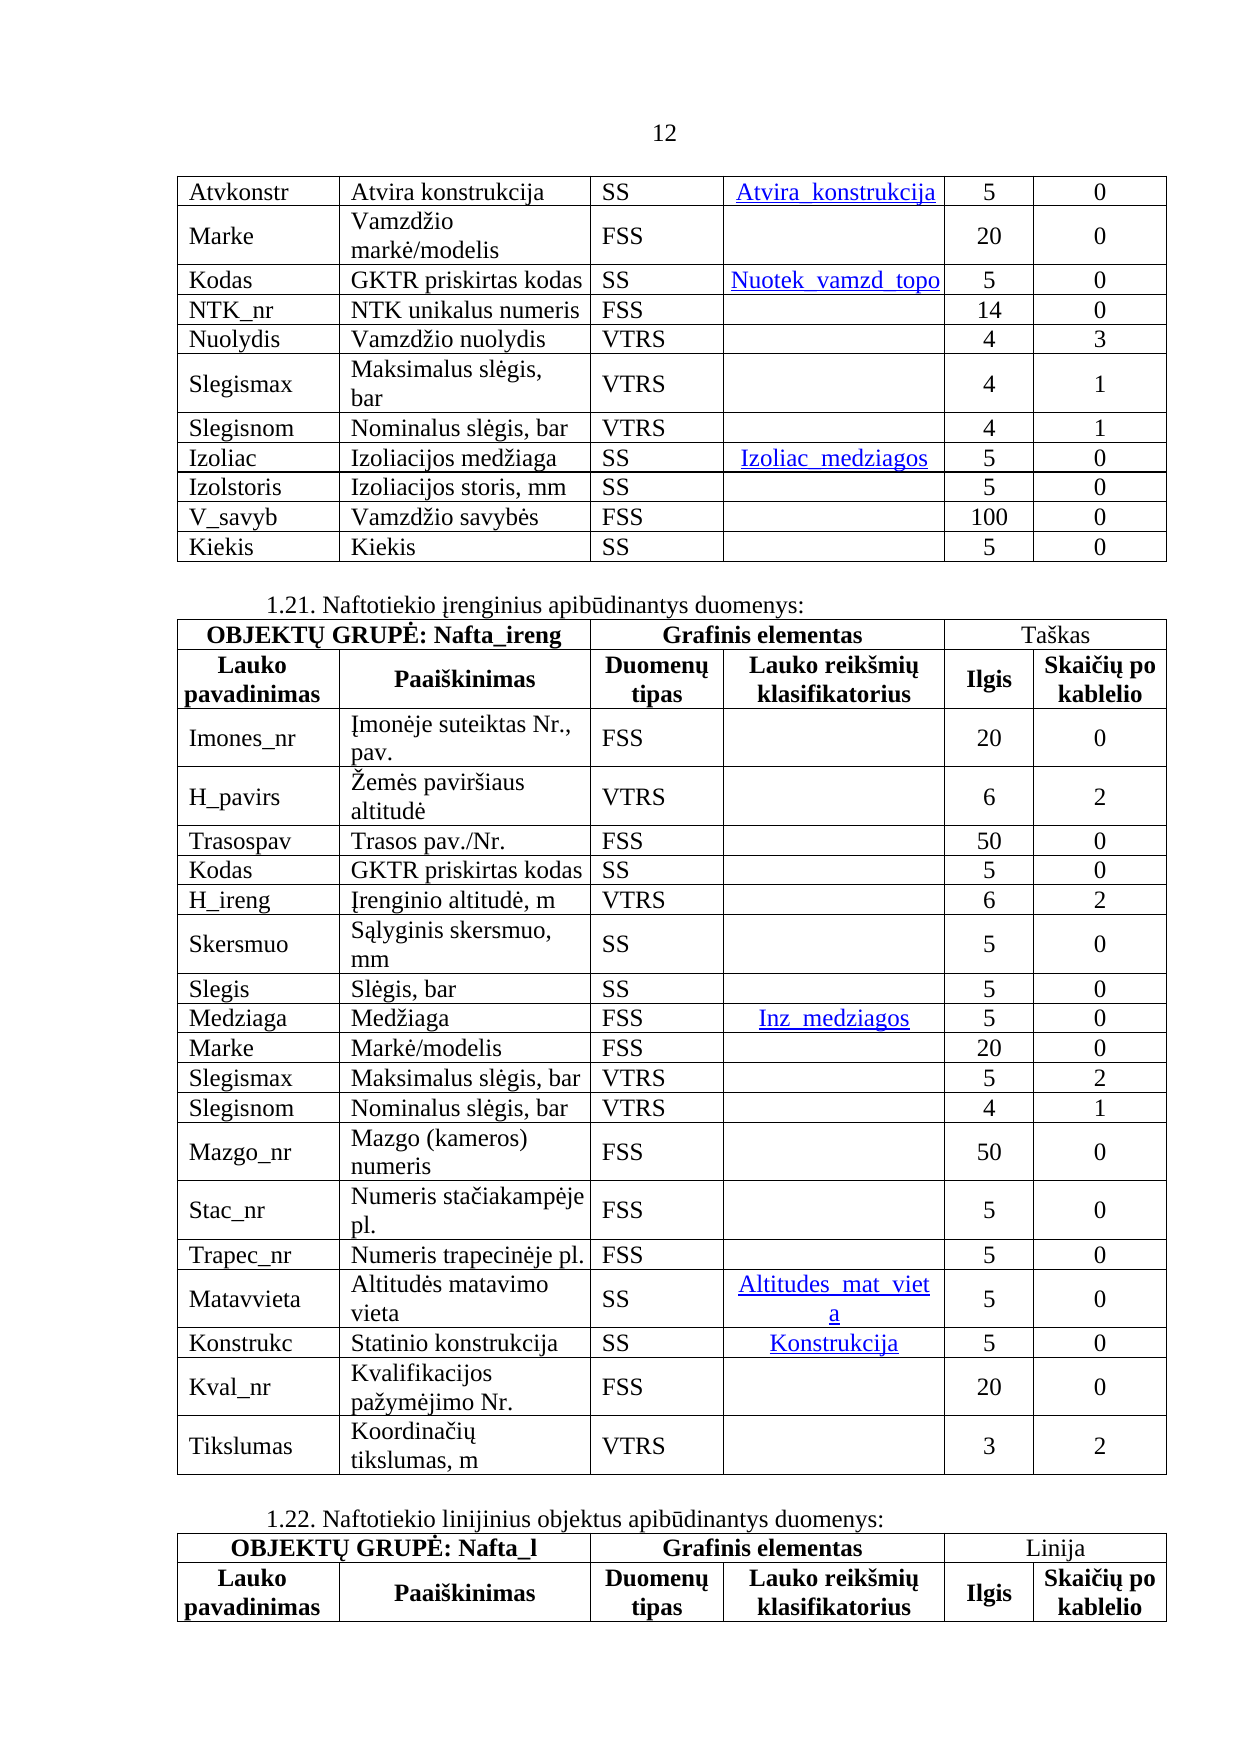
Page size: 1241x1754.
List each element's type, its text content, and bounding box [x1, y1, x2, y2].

table_cell 0 [1034, 1004, 1166, 1032]
table_cell Trapec_nr [178, 1240, 339, 1268]
table_cell Slegismax [178, 354, 339, 412]
table_cell Kiekis [340, 532, 590, 561]
table_cell SS [591, 915, 723, 973]
table_cell [724, 1181, 944, 1239]
table_cell Konstrukcija [724, 1328, 944, 1357]
table_cell Matavvieta [178, 1270, 339, 1327]
table_header Linija [945, 1534, 1166, 1562]
table_cell 2 [1034, 1063, 1166, 1092]
table_cell Medžiaga [340, 1004, 590, 1032]
table_cell [724, 325, 944, 353]
table_cell VTRS [591, 325, 723, 353]
table_cell [724, 502, 944, 531]
table_cell 100 [945, 502, 1033, 531]
table_cell Skaičių po kablelio [1034, 650, 1166, 708]
table_cell FSS [591, 1004, 723, 1032]
table_cell [724, 885, 944, 914]
table_cell Atvira_konstrukcija [724, 177, 944, 205]
table_cell 4 [945, 413, 1033, 442]
text 1.22. Naftotiekio linijinius objektus apibūdinantys duomenys: [177, 1504, 1152, 1532]
table_cell Kval_nr [178, 1358, 339, 1415]
table_cell 1 [1034, 1093, 1166, 1122]
table_cell SS [591, 473, 723, 501]
table_cell FSS [591, 826, 723, 854]
table_cell 2 [1034, 767, 1166, 825]
table_cell Kodas [178, 856, 339, 884]
table_cell Nuolydis [178, 325, 339, 353]
table_cell Trasospav [178, 826, 339, 854]
table_cell 14 [945, 295, 1033, 323]
table_cell 0 [1034, 915, 1166, 973]
table_cell 0 [1034, 473, 1166, 501]
table_cell 1 [1034, 413, 1166, 442]
table_cell 0 [1034, 826, 1166, 854]
table_cell Koordinačių tikslumas, m [340, 1416, 590, 1474]
table_cell VTRS [591, 885, 723, 914]
table_cell SS [591, 1270, 723, 1327]
table_cell 5 [945, 1004, 1033, 1032]
table_cell GKTR priskirtas kodas [340, 265, 590, 294]
table_cell FSS [591, 295, 723, 323]
table_cell Vamzdžio nuolydis [340, 325, 590, 353]
table_cell 5 [945, 1063, 1033, 1092]
table_cell Marke [178, 1033, 339, 1062]
table_cell Trasos pav./Nr. [340, 826, 590, 854]
table_cell Izoliacijos storis, mm [340, 473, 590, 501]
table_header Grafinis elementas [591, 620, 944, 649]
text 1.21. Naftotiekio įrenginius apibūdinantys duomenys: [177, 591, 1152, 619]
table_cell Paaiškinimas [340, 650, 590, 708]
table_cell Altitudės matavimo vieta [340, 1270, 590, 1327]
table_cell Maksimalus slėgis, bar [340, 354, 590, 412]
table_cell SS [591, 265, 723, 294]
table_cell Lauko pavadinimas [178, 1563, 339, 1621]
table_cell Mazgo_nr [178, 1123, 339, 1180]
table_cell FSS [591, 502, 723, 531]
table_cell FSS [591, 1033, 723, 1062]
table_cell Ilgis [945, 650, 1033, 708]
table_cell Skersmuo [178, 915, 339, 973]
table_cell SS [591, 1328, 723, 1357]
table_cell 5 [945, 1181, 1033, 1239]
table_cell 0 [1034, 1270, 1166, 1327]
table_cell [724, 915, 944, 973]
table_cell 6 [945, 767, 1033, 825]
table_cell [724, 856, 944, 884]
table_cell Ilgis [945, 1563, 1033, 1621]
table_cell 1 [1034, 354, 1166, 412]
table_cell [724, 206, 944, 264]
table_cell Numeris trapecinėje pl. [340, 1240, 590, 1268]
table_cell FSS [591, 1358, 723, 1415]
table_cell 0 [1034, 532, 1166, 561]
table_cell [724, 974, 944, 1002]
table_cell Duomenų tipas [591, 1563, 723, 1621]
table_cell Slegisnom [178, 413, 339, 442]
table_cell Kiekis [178, 532, 339, 561]
table_cell 5 [945, 1270, 1033, 1327]
table_cell SS [591, 856, 723, 884]
table_cell [724, 826, 944, 854]
table_cell [724, 354, 944, 412]
table_cell 5 [945, 473, 1033, 501]
table_cell FSS [591, 1240, 723, 1268]
table_cell Medziaga [178, 1004, 339, 1032]
table_cell [724, 1358, 944, 1415]
table_cell 5 [945, 1240, 1033, 1268]
table_cell Statinio konstrukcija [340, 1328, 590, 1357]
table_cell VTRS [591, 354, 723, 412]
table_cell 5 [945, 856, 1033, 884]
table_cell 5 [945, 443, 1033, 471]
table_cell 0 [1034, 265, 1166, 294]
table_cell [724, 709, 944, 766]
table_cell Vamzdžio markė/modelis [340, 206, 590, 264]
table_cell SS [591, 443, 723, 471]
table_cell Izolstoris [178, 473, 339, 501]
table_cell 20 [945, 206, 1033, 264]
table_cell Lauko reikšmių klasifikatorius [724, 1563, 944, 1621]
table_cell 5 [945, 265, 1033, 294]
table_cell 0 [1034, 443, 1166, 471]
table_cell 0 [1034, 502, 1166, 531]
table_cell V_savyb [178, 502, 339, 531]
table_cell Nominalus slėgis, bar [340, 413, 590, 442]
table_cell [724, 1416, 944, 1474]
table_header OBJEKTŲ GRUPĖ: Nafta_ireng [178, 620, 590, 649]
table_cell Kvalifikacijos pažymėjimo Nr. [340, 1358, 590, 1415]
table_cell Lauko pavadinimas [178, 650, 339, 708]
table_cell 5 [945, 1328, 1033, 1357]
table_cell 3 [1034, 325, 1166, 353]
table_cell NTK_nr [178, 295, 339, 323]
table_cell Paaiškinimas [340, 1563, 590, 1621]
table_cell [724, 413, 944, 442]
table_cell 20 [945, 709, 1033, 766]
table_cell 2 [1034, 885, 1166, 914]
table_cell 4 [945, 1093, 1033, 1122]
table_cell 0 [1034, 1328, 1166, 1357]
table_cell FSS [591, 709, 723, 766]
table_cell 0 [1034, 1181, 1166, 1239]
table_cell 4 [945, 325, 1033, 353]
table_cell [724, 532, 944, 561]
table_cell Atvira konstrukcija [340, 177, 590, 205]
table_cell [724, 1033, 944, 1062]
table_cell 3 [945, 1416, 1033, 1474]
table_cell Slegisnom [178, 1093, 339, 1122]
table_cell Maksimalus slėgis, bar [340, 1063, 590, 1092]
table_cell Altitudes_mat_vieta [724, 1270, 944, 1327]
table_cell 6 [945, 885, 1033, 914]
table_cell 0 [1034, 1123, 1166, 1180]
table_cell 0 [1034, 974, 1166, 1002]
table_cell SS [591, 177, 723, 205]
table_cell Stac_nr [178, 1181, 339, 1239]
table_cell [724, 1093, 944, 1122]
table_cell 0 [1034, 1358, 1166, 1415]
table_cell Markė/modelis [340, 1033, 590, 1062]
table_cell [724, 473, 944, 501]
table_cell 0 [1034, 856, 1166, 884]
table_cell 5 [945, 532, 1033, 561]
table_cell 5 [945, 177, 1033, 205]
table_cell Slegismax [178, 1063, 339, 1092]
table_cell 4 [945, 354, 1033, 412]
table_cell 0 [1034, 709, 1166, 766]
table_cell Izoliac [178, 443, 339, 471]
table_cell 20 [945, 1033, 1033, 1062]
table_cell Duomenų tipas [591, 650, 723, 708]
table_cell VTRS [591, 1063, 723, 1092]
table_cell Imones_nr [178, 709, 339, 766]
table_cell H_pavirs [178, 767, 339, 825]
table_cell Sąlyginis skersmuo, mm [340, 915, 590, 973]
table_cell 0 [1034, 206, 1166, 264]
table_cell Konstrukc [178, 1328, 339, 1357]
table_cell VTRS [591, 413, 723, 442]
table_cell Žemės paviršiaus altitudė [340, 767, 590, 825]
table_cell VTRS [591, 1093, 723, 1122]
table_cell NTK unikalus numeris [340, 295, 590, 323]
table_cell 0 [1034, 295, 1166, 323]
table_cell 50 [945, 1123, 1033, 1180]
table_cell Lauko reikšmių klasifikatorius [724, 650, 944, 708]
table_cell FSS [591, 1181, 723, 1239]
table_cell Tikslumas [178, 1416, 339, 1474]
table_header Taškas [945, 620, 1166, 649]
table_cell Marke [178, 206, 339, 264]
table_cell [724, 295, 944, 323]
table_cell SS [591, 532, 723, 561]
table_cell Skaičių po kablelio [1034, 1563, 1166, 1621]
table_cell Numeris stačiakampėje pl. [340, 1181, 590, 1239]
table_cell [724, 1063, 944, 1092]
table_cell Mazgo (kameros) numeris [340, 1123, 590, 1180]
table_cell Nominalus slėgis, bar [340, 1093, 590, 1122]
table_cell GKTR priskirtas kodas [340, 856, 590, 884]
table_cell Įmonėje suteiktas Nr., pav. [340, 709, 590, 766]
table_cell Slėgis, bar [340, 974, 590, 1002]
table_cell SS [591, 974, 723, 1002]
table_cell FSS [591, 1123, 723, 1180]
table_cell Vamzdžio savybės [340, 502, 590, 531]
table_cell VTRS [591, 767, 723, 825]
table_cell [724, 767, 944, 825]
table_cell FSS [591, 206, 723, 264]
table_cell 0 [1034, 1033, 1166, 1062]
table_cell 0 [1034, 1240, 1166, 1268]
table_cell [724, 1123, 944, 1180]
table_header OBJEKTŲ GRUPĖ: Nafta_l [178, 1534, 590, 1562]
table_cell 50 [945, 826, 1033, 854]
table_cell 0 [1034, 177, 1166, 205]
table_cell Atvkonstr [178, 177, 339, 205]
table_cell 5 [945, 974, 1033, 1002]
table_cell Inz_medziagos [724, 1004, 944, 1032]
table_cell 5 [945, 915, 1033, 973]
table_cell Kodas [178, 265, 339, 294]
table_cell H_ireng [178, 885, 339, 914]
table_cell Izoliac_medziagos [724, 443, 944, 471]
table_cell 2 [1034, 1416, 1166, 1474]
table_cell [724, 1240, 944, 1268]
table_cell Nuotek_vamzd_topo [724, 265, 944, 294]
table_cell Įrenginio altitudė, m [340, 885, 590, 914]
table_cell Izoliacijos medžiaga [340, 443, 590, 471]
table_cell 20 [945, 1358, 1033, 1415]
table_cell VTRS [591, 1416, 723, 1474]
table_header Grafinis elementas [591, 1534, 944, 1562]
table_cell Slegis [178, 974, 339, 1002]
